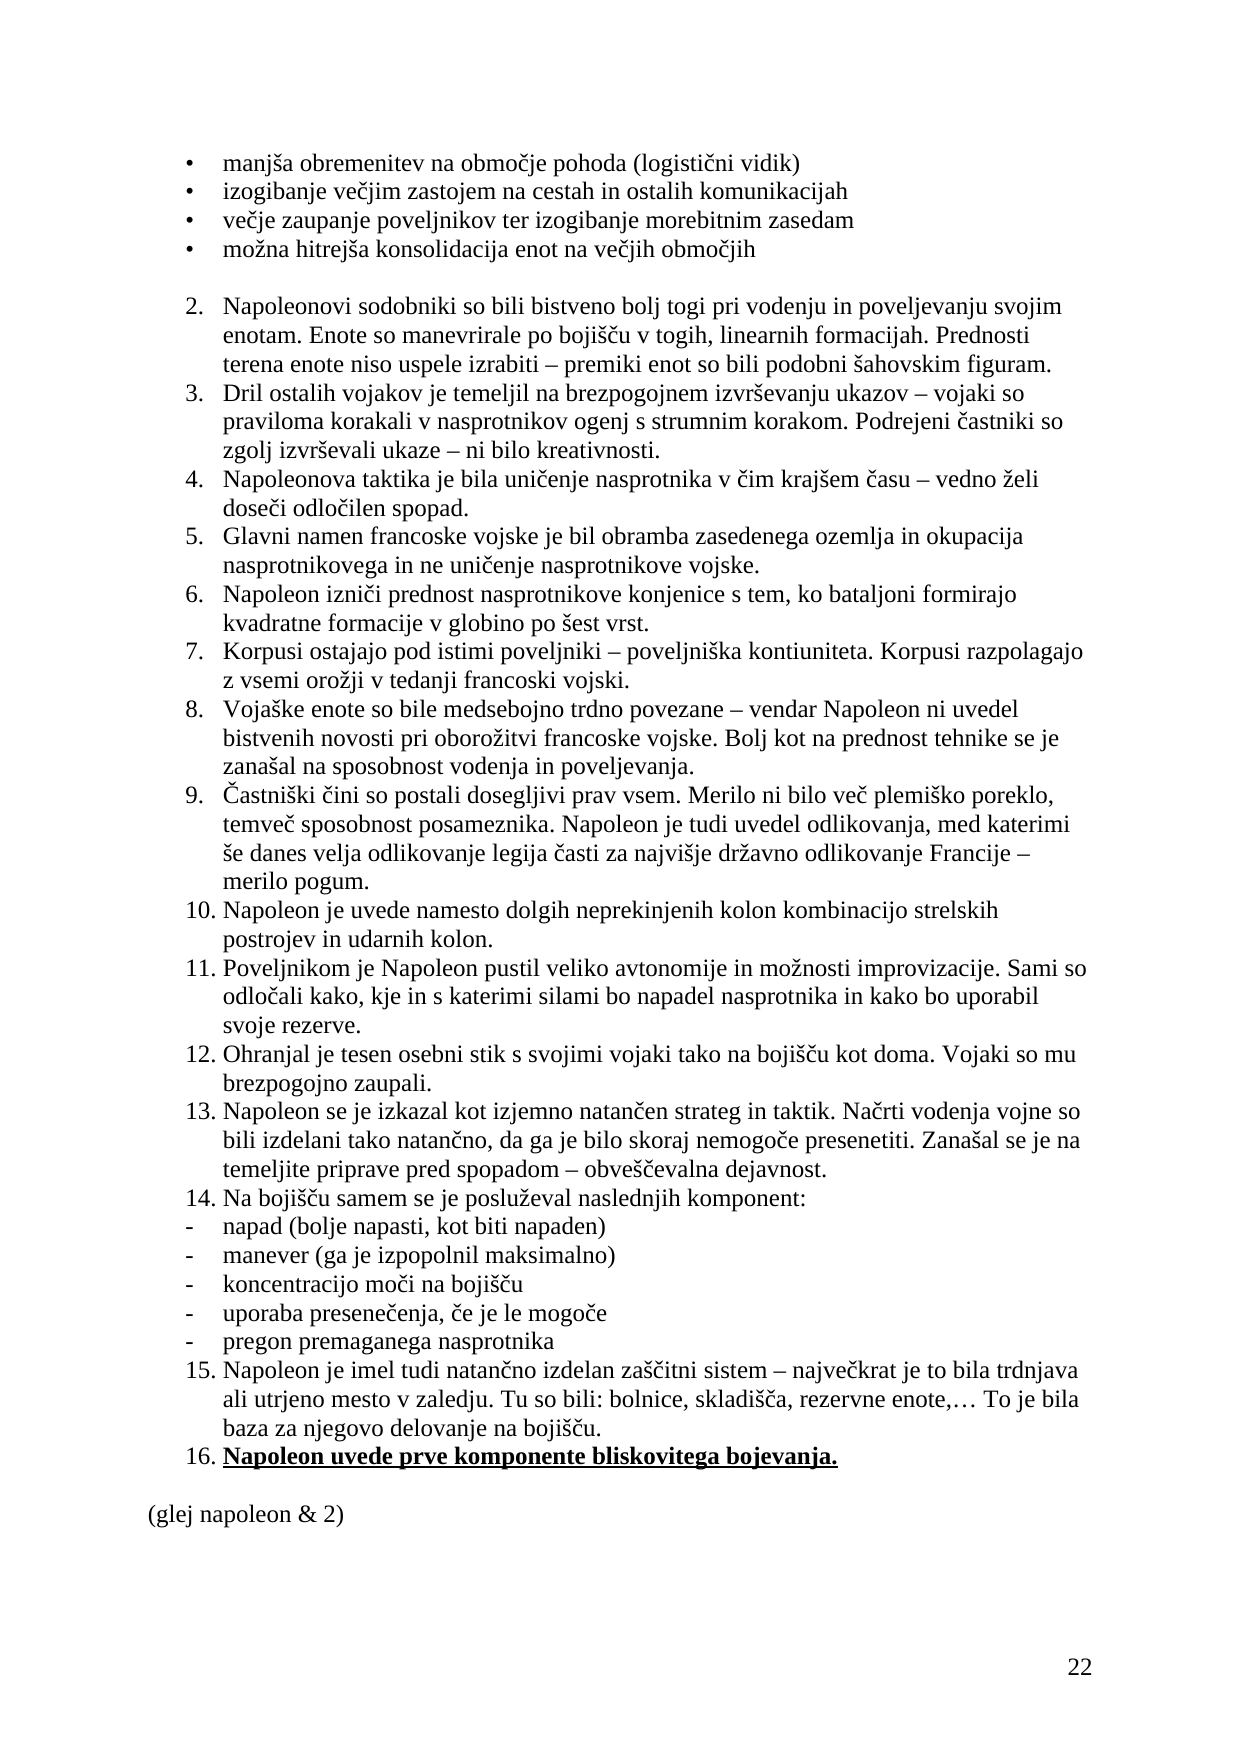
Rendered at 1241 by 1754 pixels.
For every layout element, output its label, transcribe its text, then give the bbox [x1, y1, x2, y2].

list Poveljnikom je Napoleon pustil veliko avtonomije in možnosti improvizacije. Sami so odločali kako, kje in s katerimi silami bo napadel nasprotnika in kako bo uporabil svoje rezerve. [185, 953, 1093, 1039]
list Napoleonova taktika je bila uničenje nasprotnika v čim krajšem času – vedno želi doseči odločilen spopad. [185, 464, 1093, 521]
list Vojaške enote so bile medsebojno trdno povezane – vendar Napoleon ni uvedel bistvenih novosti pri oborožitvi francoske vojske. Bolj kot na prednost tehnike se je zanašal na sposobnost vodenja in poveljevanja. [185, 694, 1093, 780]
list Napoleon izniči prednost nasprotnikove konjenice s tem, ko bataljoni formirajo kvadratne formacije v globino po šest vrst. [185, 579, 1093, 636]
list Napoleon se je izkazal kot izjemno natančen strateg in taktik. Načrti vodenja vojne so bili izdelani tako natančno, da ga je bilo skoraj nemogoče presenetiti. Zanašal se je na temeljite priprave pred spopadom – obveščevalna dejavnost. [185, 1096, 1093, 1183]
list napad (bolje napasti, kot biti napaden) [185, 1211, 1093, 1240]
list Napoleonovi sodobniki so bili bistveno bolj togi pri vodenju in poveljevanju svojim enotam. Enote so manevrirale po bojišču v togih, linearnih formacijah. Prednosti terena enote niso uspele izrabiti – premiki enot so bili podobni šahovskim figuram. [185, 291, 1093, 378]
list Ohranjal je tesen osebni stik s svojimi vojaki tako na bojišču kot doma. Vojaki so mu brezpogojno zaupali. [185, 1039, 1093, 1096]
list Napoleon je imel tudi natančno izdelan zaščitni sistem – največkrat je to bila trdnjava ali utrjeno mesto v zaledju. Tu so bili: bolnice, skladišča, rezervne enote,… To je bila baza za njegovo delovanje na bojišču. [185, 1355, 1093, 1441]
list Napoleon je uvede namesto dolgih neprekinjenih kolon kombinacijo strelskih postrojev in udarnih kolon. [185, 895, 1093, 953]
list večje zaupanje poveljnikov ter izogibanje morebitnim zasedam [185, 205, 1093, 234]
list Častniški čini so postali dosegljivi prav vsem. Merilo ni bilo več plemiško poreklo, temveč sposobnost posameznika. Napoleon je tudi uvedel odlikovanja, med katerimi še danes velja odlikovanje legija časti za najvišje državno odlikovanje Francije – merilo pogum. [185, 780, 1093, 895]
list Napoleon uvede prve komponente bliskovitega bojevanja. [185, 1441, 1093, 1470]
list izogibanje večjim zastojem na cestah in ostalih komunikacijah [185, 176, 1093, 205]
list Na bojišču samem se je posluževal naslednjih komponent: [185, 1183, 1093, 1211]
list uporaba presenečenja, če je le mogoče [185, 1298, 1093, 1326]
list manever (ga je izpopolnil maksimalno) [185, 1240, 1093, 1269]
text (glej napoleon & 2) [148, 1499, 1093, 1528]
list možna hitrejša konsolidacija enot na večjih območjih [185, 234, 1093, 263]
list koncentracijo moči na bojišču [185, 1269, 1093, 1298]
list Dril ostalih vojakov je temeljil na brezpogojnem izvrševanju ukazov – vojaki so praviloma korakali v nasprotnikov ogenj s strumnim korakom. Podrejeni častniki so zgolj izvrševali ukaze – ni bilo kreativnosti. [185, 378, 1093, 464]
list pregon premaganega nasprotnika [185, 1326, 1093, 1355]
list Korpusi ostajajo pod istimi poveljniki – poveljniška kontiuniteta. Korpusi razpolagajo z vsemi orožji v tedanji francoski vojski. [185, 636, 1093, 694]
list Glavni namen francoske vojske je bil obramba zasedenega ozemlja in okupacija nasprotnikovega in ne uničenje nasprotnikove vojske. [185, 521, 1093, 579]
list manjša obremenitev na območje pohoda (logistični vidik) [185, 148, 1093, 176]
